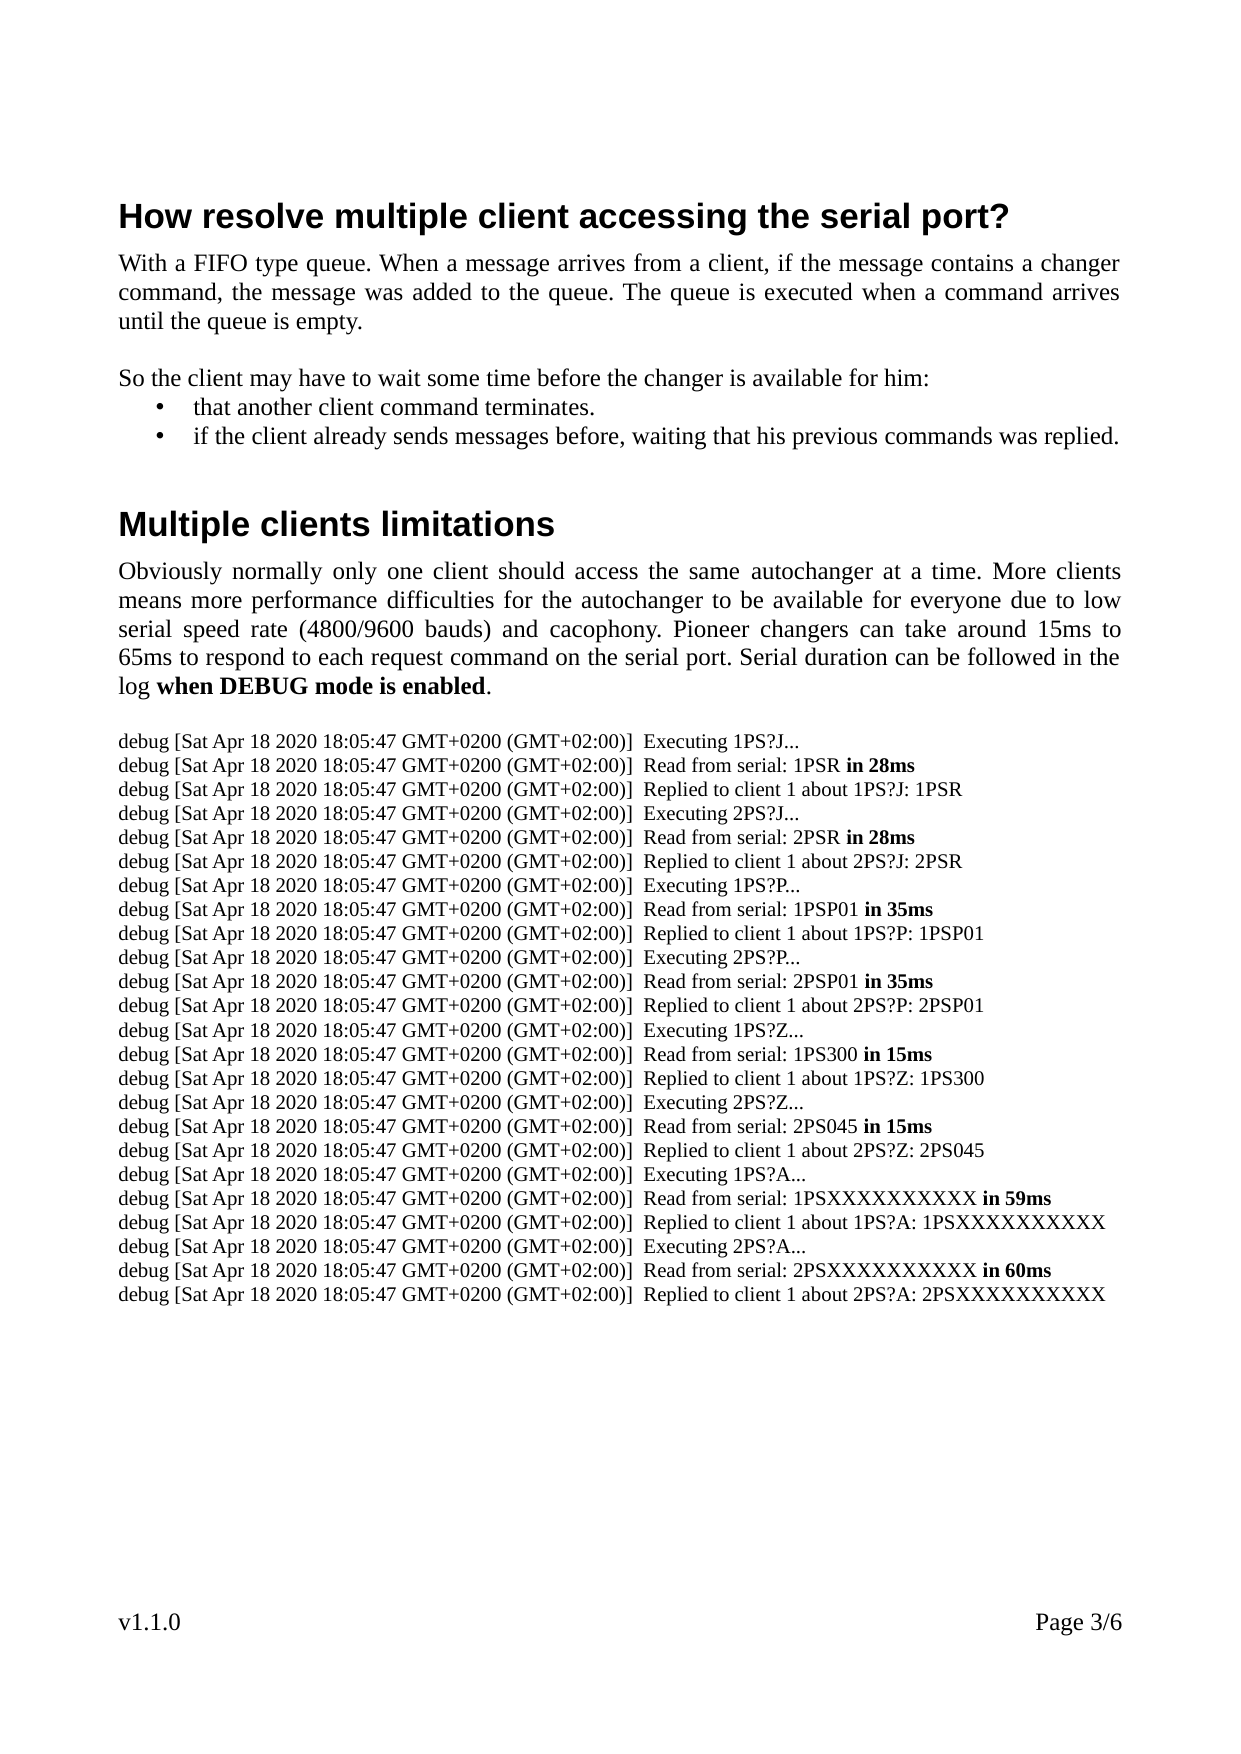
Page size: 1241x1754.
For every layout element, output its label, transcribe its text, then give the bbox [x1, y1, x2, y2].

text debug [Sat Apr 18 2020 18:05:47 GMT+0200 (GMT+02:00)] Replied to client 1 about 1PS?A: 1PSXXXXXXXXXX [118, 1210, 1122, 1234]
list that another client command terminates. [156, 392, 1122, 421]
subtitle How resolve multiple client accessing the serial port? [118, 196, 1122, 236]
text debug [Sat Apr 18 2020 18:05:47 GMT+0200 (GMT+02:00)] Executing 1PS?A... [118, 1162, 1122, 1186]
text debug [Sat Apr 18 2020 18:05:47 GMT+0200 (GMT+02:00)] Read from serial: 1PSXXXXXXXXXX in 59ms [118, 1186, 1122, 1210]
text debug [Sat Apr 18 2020 18:05:47 GMT+0200 (GMT+02:00)] Read from serial: 2PS045 in 15ms [118, 1114, 1122, 1138]
text debug [Sat Apr 18 2020 18:05:47 GMT+0200 (GMT+02:00)] Read from serial: 2PSXXXXXXXXXX in 60ms [118, 1258, 1122, 1282]
text debug [Sat Apr 18 2020 18:05:47 GMT+0200 (GMT+02:00)] Replied to client 1 about 2PS?P: 2PSP01 [118, 993, 1122, 1017]
list if the client already sends messages before, waiting that his previous commands was replied. [156, 421, 1122, 450]
text debug [Sat Apr 18 2020 18:05:47 GMT+0200 (GMT+02:00)] Replied to client 1 about 2PS?Z: 2PS045 [118, 1138, 1122, 1162]
text debug [Sat Apr 18 2020 18:05:47 GMT+0200 (GMT+02:00)] Executing 2PS?A... [118, 1234, 1122, 1258]
text debug [Sat Apr 18 2020 18:05:47 GMT+0200 (GMT+02:00)] Read from serial: 2PSP01 in 35ms [118, 969, 1122, 993]
text debug [Sat Apr 18 2020 18:05:47 GMT+0200 (GMT+02:00)] Read from serial: 2PSR in 28ms [118, 825, 1122, 849]
text debug [Sat Apr 18 2020 18:05:47 GMT+0200 (GMT+02:00)] Replied to client 1 about 1PS?Z: 1PS300 [118, 1066, 1122, 1090]
text debug [Sat Apr 18 2020 18:05:47 GMT+0200 (GMT+02:00)] Replied to client 1 about 1PS?J: 1PSR [118, 777, 1122, 801]
text Obviously normally only one client should access the same autochanger at a time. More clients means more performance difficulties for the autochanger to be available for everyone due to low serial speed rate (4800/9600 bauds) and cacophony. Pioneer changers can take around 15ms to 65ms to respond to each request command on the serial port. Serial duration can be followed in the log when DEBUG mode is enabled. [118, 556, 1122, 700]
text debug [Sat Apr 18 2020 18:05:47 GMT+0200 (GMT+02:00)] Read from serial: 1PSR in 28ms [118, 753, 1122, 777]
text debug [Sat Apr 18 2020 18:05:47 GMT+0200 (GMT+02:00)] Executing 2PS?J... [118, 801, 1122, 825]
text With a FIFO type queue. When a message arrives from a client, if the message contains a changer command, the message was added to the queue. The queue is executed when a command arrives until the queue is empty. [118, 248, 1122, 335]
text debug [Sat Apr 18 2020 18:05:47 GMT+0200 (GMT+02:00)] Executing 1PS?J... [118, 729, 1122, 753]
text debug [Sat Apr 18 2020 18:05:47 GMT+0200 (GMT+02:00)] Executing 2PS?P... [118, 945, 1122, 969]
text debug [Sat Apr 18 2020 18:05:47 GMT+0200 (GMT+02:00)] Read from serial: 1PS300 in 15ms [118, 1042, 1122, 1066]
text debug [Sat Apr 18 2020 18:05:47 GMT+0200 (GMT+02:00)] Read from serial: 1PSP01 in 35ms [118, 897, 1122, 921]
text debug [Sat Apr 18 2020 18:05:47 GMT+0200 (GMT+02:00)] Executing 1PS?Z... [118, 1017, 1122, 1042]
text So the client may have to wait some time before the changer is available for him: [118, 363, 1122, 392]
text debug [Sat Apr 18 2020 18:05:47 GMT+0200 (GMT+02:00)] Replied to client 1 about 2PS?J: 2PSR [118, 849, 1122, 873]
text debug [Sat Apr 18 2020 18:05:47 GMT+0200 (GMT+02:00)] Executing 2PS?Z... [118, 1090, 1122, 1114]
subtitle Multiple clients limitations [118, 503, 1122, 544]
text debug [Sat Apr 18 2020 18:05:47 GMT+0200 (GMT+02:00)] Replied to client 1 about 1PS?P: 1PSP01 [118, 921, 1122, 945]
text debug [Sat Apr 18 2020 18:05:47 GMT+0200 (GMT+02:00)] Replied to client 1 about 2PS?A: 2PSXXXXXXXXXX [118, 1282, 1122, 1306]
text debug [Sat Apr 18 2020 18:05:47 GMT+0200 (GMT+02:00)] Executing 1PS?P... [118, 873, 1122, 897]
